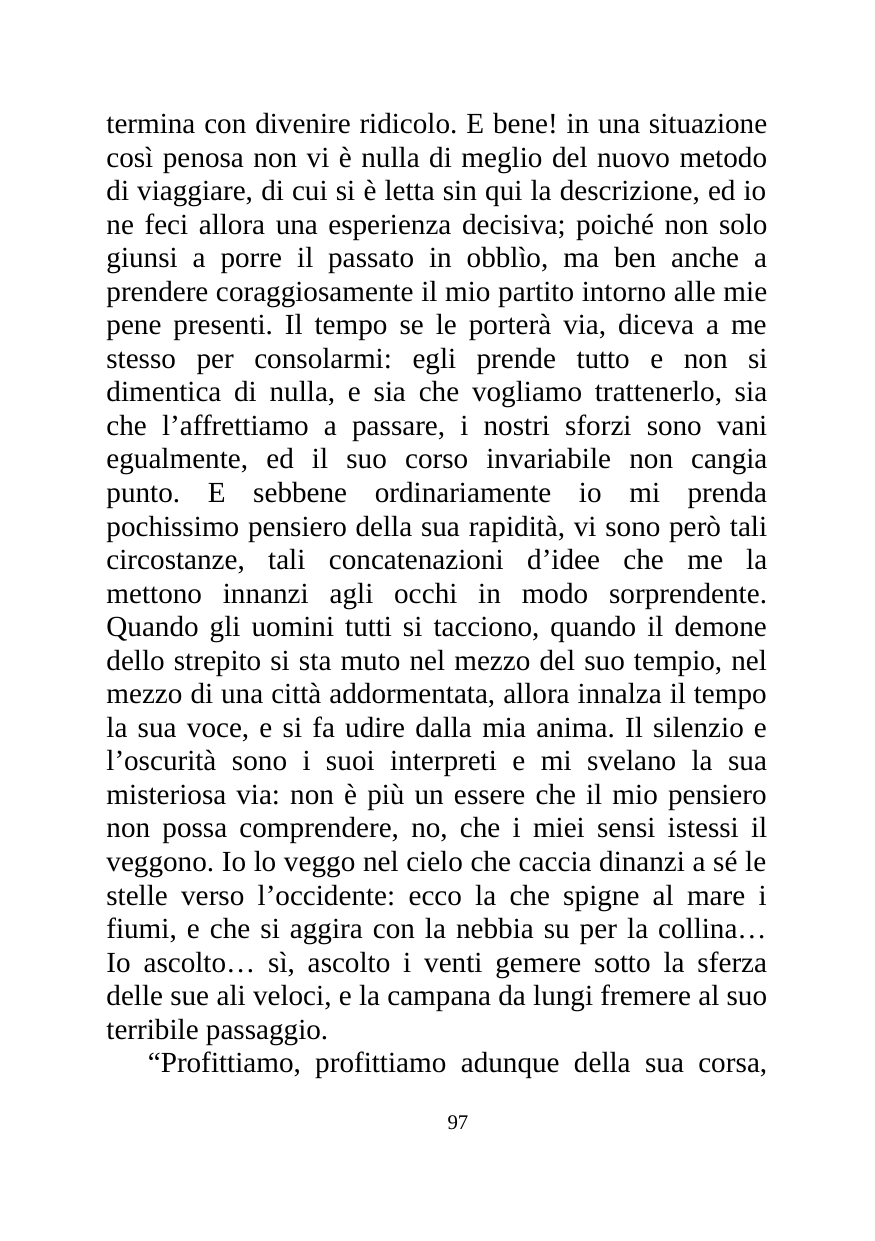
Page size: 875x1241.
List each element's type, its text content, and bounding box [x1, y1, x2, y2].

text termina con divenire ridicolo. E bene! in una situazione così penosa non vi è nulla di meglio del nuovo metodo di viaggiare, di cui si è letta sin qui la descrizione, ed io ne feci allora una esperienza decisiva; poiché non solo giunsi a porre il passato in obblìo, ma ben anche a prendere coraggiosamente il mio partito intorno alle mie pene presenti. Il tempo se le porterà via, diceva a me stesso per consolarmi: egli prende tutto e non si dimentica di nulla, e sia che vogliamo trattenerlo, sia che l’affrettiamo a passare, i nostri sforzi sono vani egualmente, ed il suo corso invariabile non cangia punto. E sebbene ordinariamente io mi prenda pochissimo pensiero della sua rapidità, vi sono però tali circostanze, tali concatenazioni d’idee che me la mettono innanzi agli occhi in modo sorprendente. Quando gli uomini tutti si tacciono, quando il demone dello strepito si sta muto nel mezzo del suo tempio, nel mezzo di una città addormentata, allora innalza il tempo la sua voce, e si fa udire dalla mia anima. Il silenzio e l’oscurità sono i suoi interpreti e mi svelano la sua misteriosa via: non è più un essere che il mio pensiero non possa comprendere, no, che i miei sensi istessi il veggono. Io lo veggo nel cielo che caccia dinanzi a sé le stelle verso l’occidente: ecco la che spigne al mare i fiumi, e che si aggira con la nebbia su per la collina… Io ascolto… sì, ascolto i venti gemere sotto la sferza delle sue ali veloci, e la campana da lungi fremere al suo terribile passaggio. [106, 106, 768, 1045]
text “Profittiamo, profittiamo adunque della sua corsa, [106, 1045, 768, 1079]
